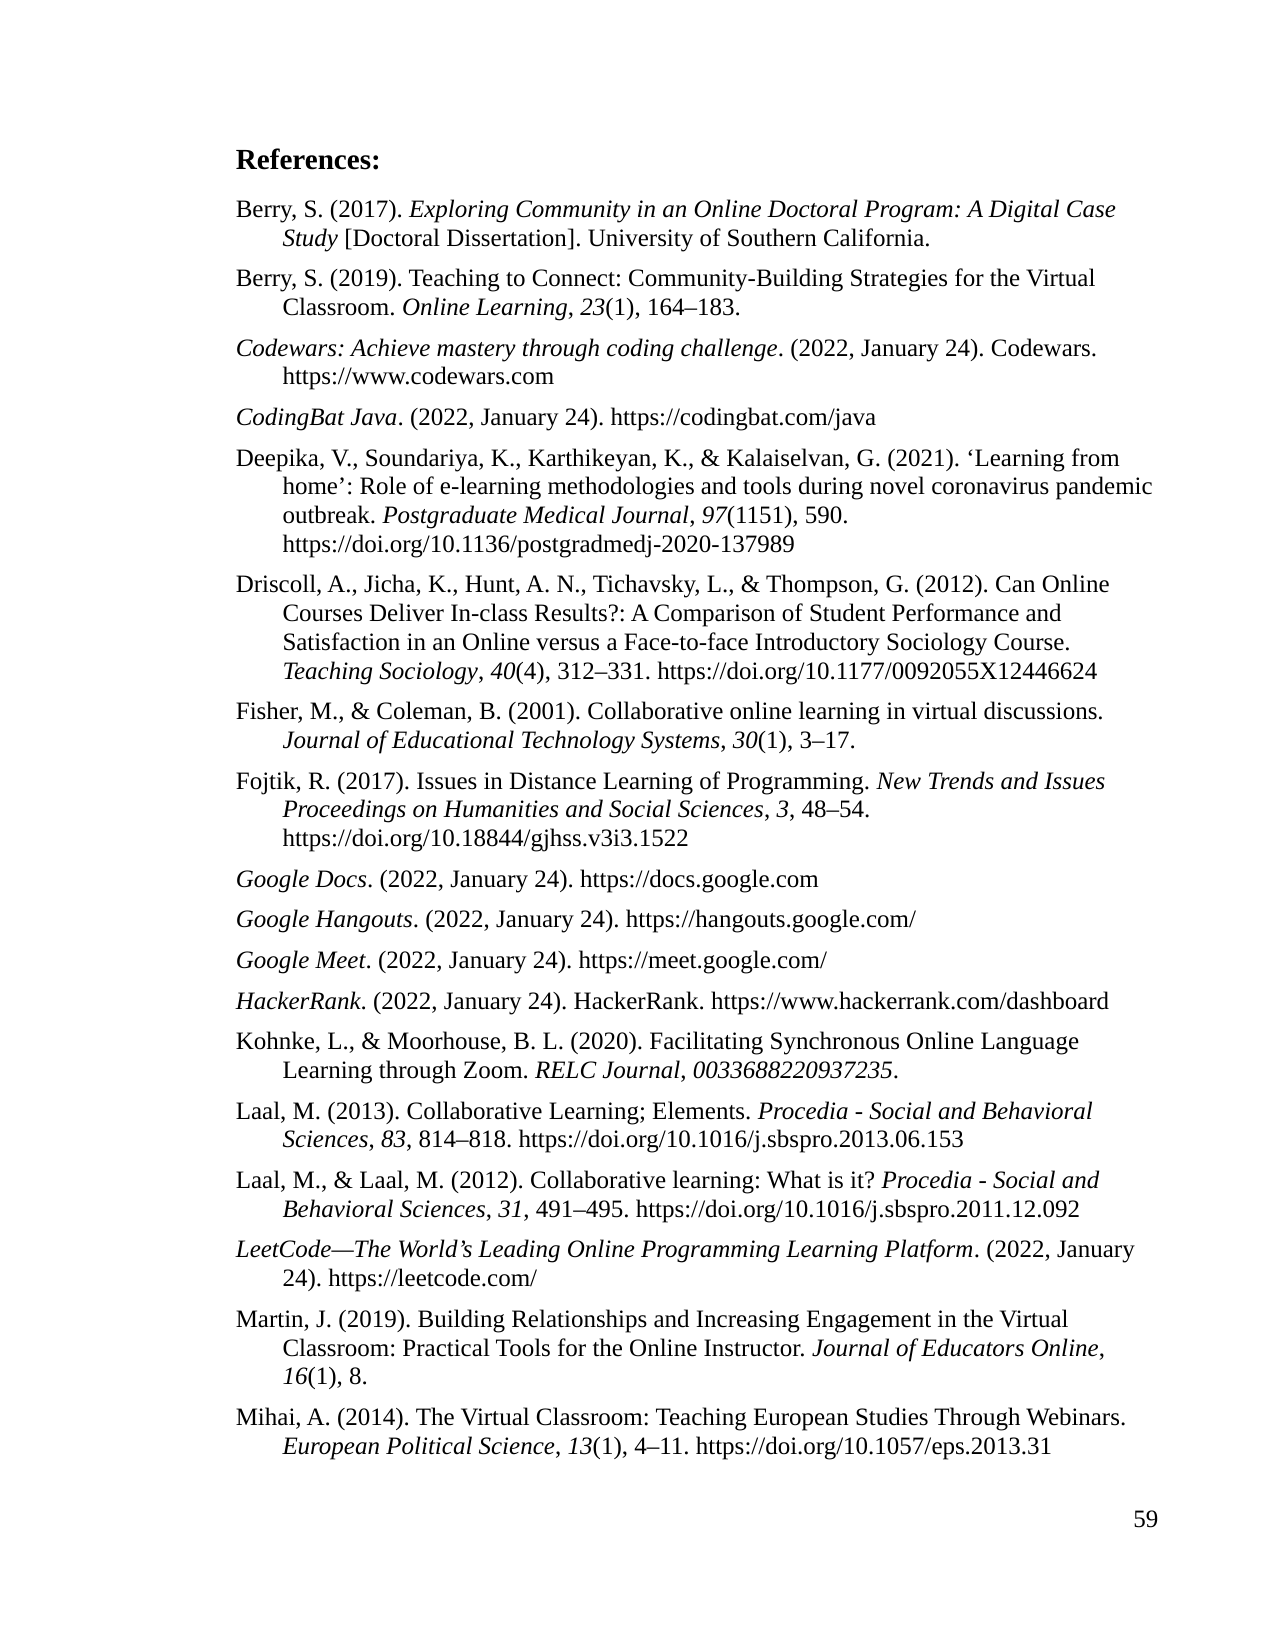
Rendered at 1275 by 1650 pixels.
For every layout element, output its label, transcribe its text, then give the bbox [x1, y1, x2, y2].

text Mihai, A. (2014). The Virtual Classroom: Teaching European Studies Through Webinars. European Political Science, 13(1), 4–11. https://doi.org/10.1057/eps.2013.31 [236, 1402, 1158, 1459]
text Berry, S. (2019). Teaching to Connect: Community-Building Strategies for the Virtual Classroom. Online Learning, 23(1), 164–183. [236, 263, 1158, 321]
text Google Hangouts. (2022, January 24). https://hangouts.google.com/ [236, 904, 1158, 933]
text Kohnke, L., & Moorhouse, B. L. (2020). Facilitating Synchronous Online Language Learning through Zoom. RELC Journal, 0033688220937235. [236, 1026, 1158, 1084]
text HackerRank. (2022, January 24). HackerRank. https://www.hackerrank.com/dashboard [236, 986, 1158, 1014]
text LeetCode—The World’s Leading Online Programming Learning Platform. (2022, January 24). https://leetcode.com/ [236, 1234, 1158, 1292]
subtitle References: [236, 142, 1158, 176]
text Deepika, V., Soundariya, K., Karthikeyan, K., & Kalaiselvan, G. (2021). ‘Learning from home’: Role of e-learning methodologies and tools during novel coronavirus pandemic outbreak. Postgraduate Medical Journal, 97(1151), 590. https://doi.org/10.1136/postgradmedj-2020-137989 [236, 443, 1158, 558]
text Berry, S. (2017). Exploring Community in an Online Doctoral Program: A Digital Case Study [Doctoral Dissertation]. University of Southern California. [236, 194, 1158, 251]
text Google Docs. (2022, January 24). https://docs.google.com [236, 864, 1158, 893]
text Laal, M. (2013). Collaborative Learning; Elements. Procedia - Social and Behavioral Sciences, 83, 814–818. https://doi.org/10.1016/j.sbspro.2013.06.153 [236, 1096, 1158, 1153]
text Fisher, M., & Coleman, B. (2001). Collaborative online learning in virtual discussions. Journal of Educational Technology Systems, 30(1), 3–17. [236, 696, 1158, 754]
text Laal, M., & Laal, M. (2012). Collaborative learning: What is it? Procedia - Social and Behavioral Sciences, 31, 491–495. https://doi.org/10.1016/j.sbspro.2011.12.092 [236, 1165, 1158, 1223]
text Martin, J. (2019). Building Relationships and Increasing Engagement in the Virtual Classroom: Practical Tools for the Online Instructor. Journal of Educators Online, 16(1), 8. [236, 1304, 1158, 1390]
text Driscoll, A., Jicha, K., Hunt, A. N., Tichavsky, L., & Thompson, G. (2012). Can Online Courses Deliver In-class Results?: A Comparison of Student Performance and Satisfaction in an Online versus a Face-to-face Introductory Sociology Course. Teaching Sociology, 40(4), 312–331. https://doi.org/10.1177/0092055X12446624 [236, 569, 1158, 684]
text Fojtik, R. (2017). Issues in Distance Learning of Programming. New Trends and Issues Proceedings on Humanities and Social Sciences, 3, 48–54. https://doi.org/10.18844/gjhss.v3i3.1522 [236, 766, 1158, 852]
text Codewars: Achieve mastery through coding challenge. (2022, January 24). Codewars. https://www.codewars.com [236, 333, 1158, 390]
text Google Meet. (2022, January 24). https://meet.google.com/ [236, 945, 1158, 974]
text CodingBat Java. (2022, January 24). https://codingbat.com/java [236, 402, 1158, 431]
